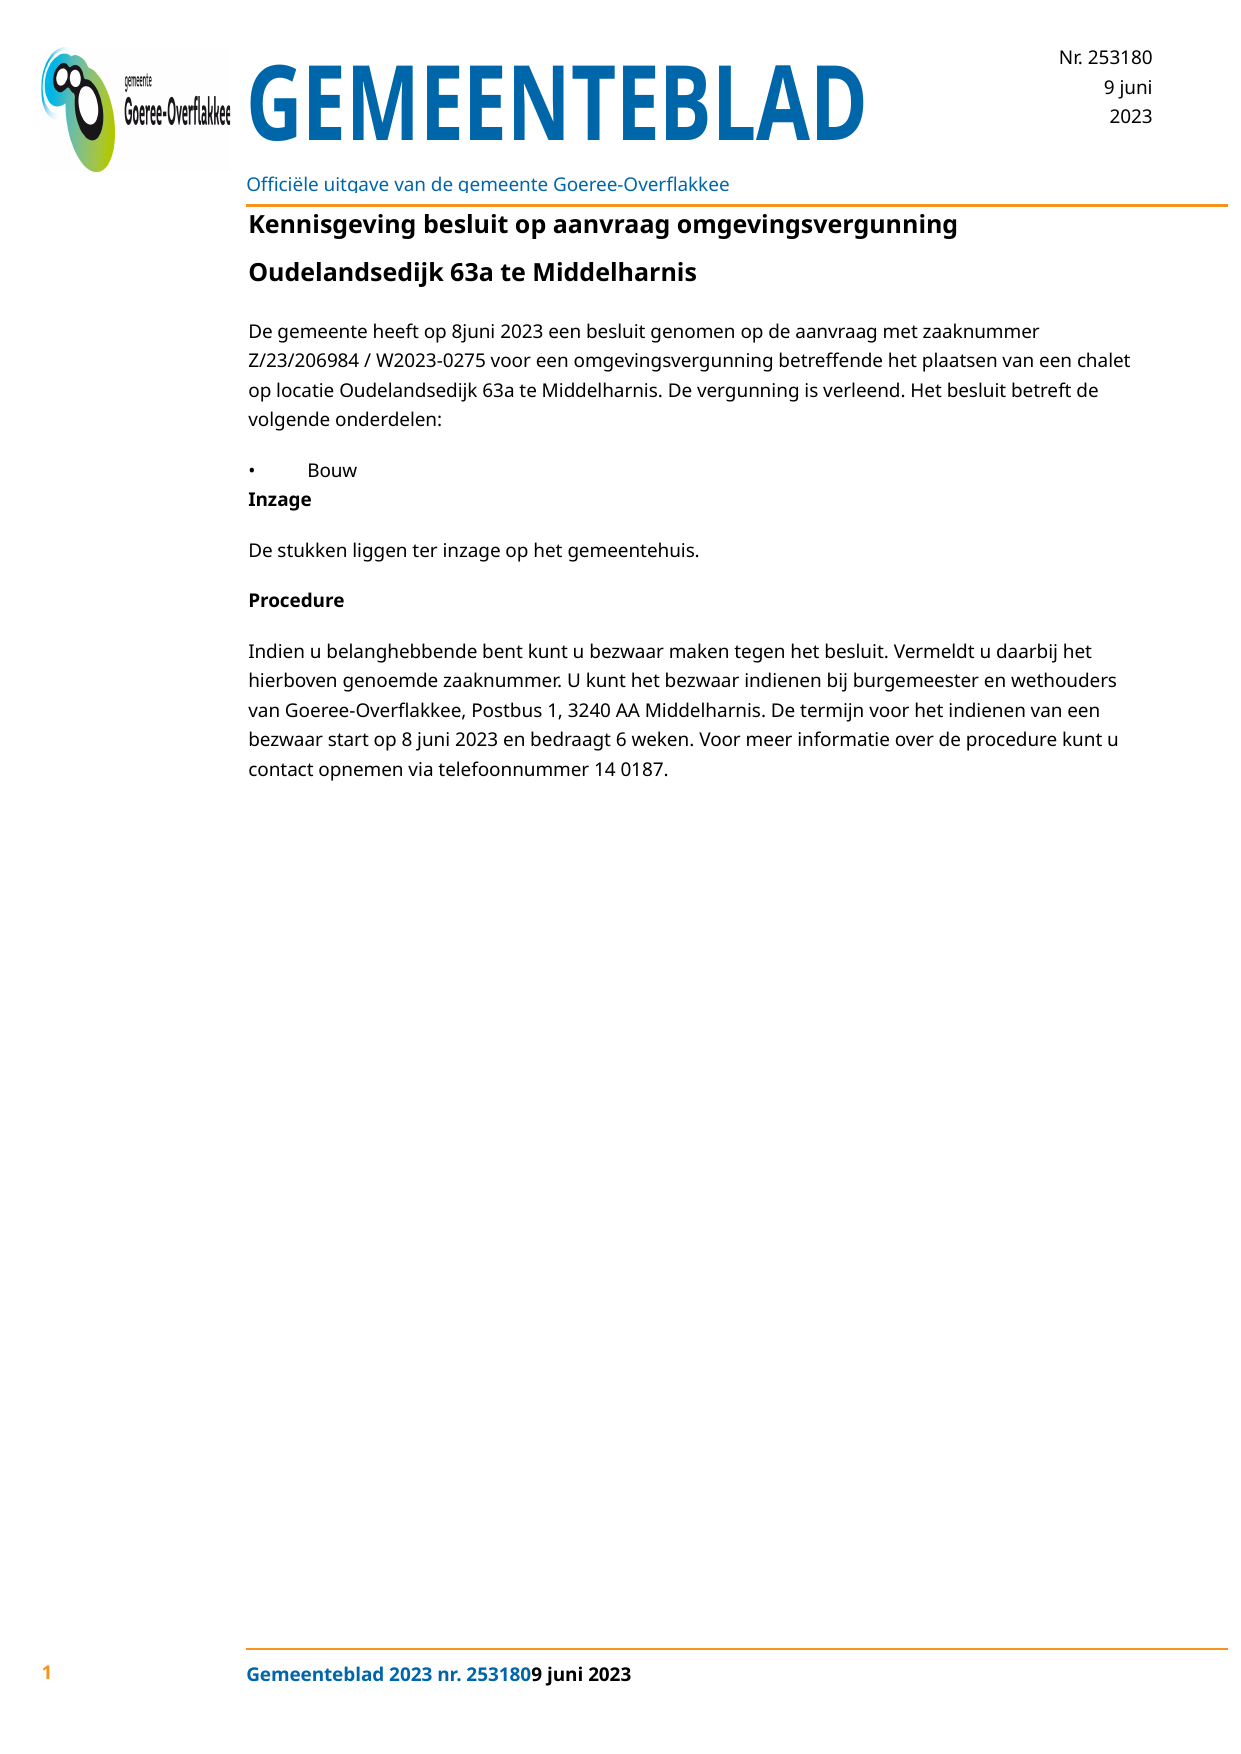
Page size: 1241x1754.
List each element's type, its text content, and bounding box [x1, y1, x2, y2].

text Indien u belanghebbende bent kunt u bezwaar maken tegen het besluit. Vermeldt u daarbij het hierboven genoemde zaaknummer. U kunt het bezwaar indienen bij burgemeester en wethouders van Goeree-Overflakkee, Postbus 1, 3240 AA Middelharnis. De termijn voor het indienen van een bezwaar start op 8 juni 2023 en bedraagt 6 weken. Voor meer informatie over de procedure kunt u contact opnemen via telefoonnummer 14 0187. [248, 638, 1152, 782]
list Bouw [248, 457, 1152, 483]
text De gemeente heeft op 8juni 2023 een besluit genomen op de aanvraag met zaaknummer Z/23/206984 / W2023-0275 voor een omgevingsvergunning betreffende het plaatsen van een chalet op locatie Oudelandsedijk 63a te Middelharnis. De vergunning is verleend. Het besluit betreft de volgende onderdelen: [248, 318, 1152, 432]
text Procedure [248, 587, 1152, 613]
text De stukken liggen ter inzage op het gemeentehuis. [248, 537, 1152, 563]
picture [41, 47, 231, 172]
text Inzage [248, 487, 1152, 512]
text Kennisgeving besluit op aanvraag omgevingsvergunning Oudelandsedijk 63a te Middelharnis [248, 207, 1152, 288]
